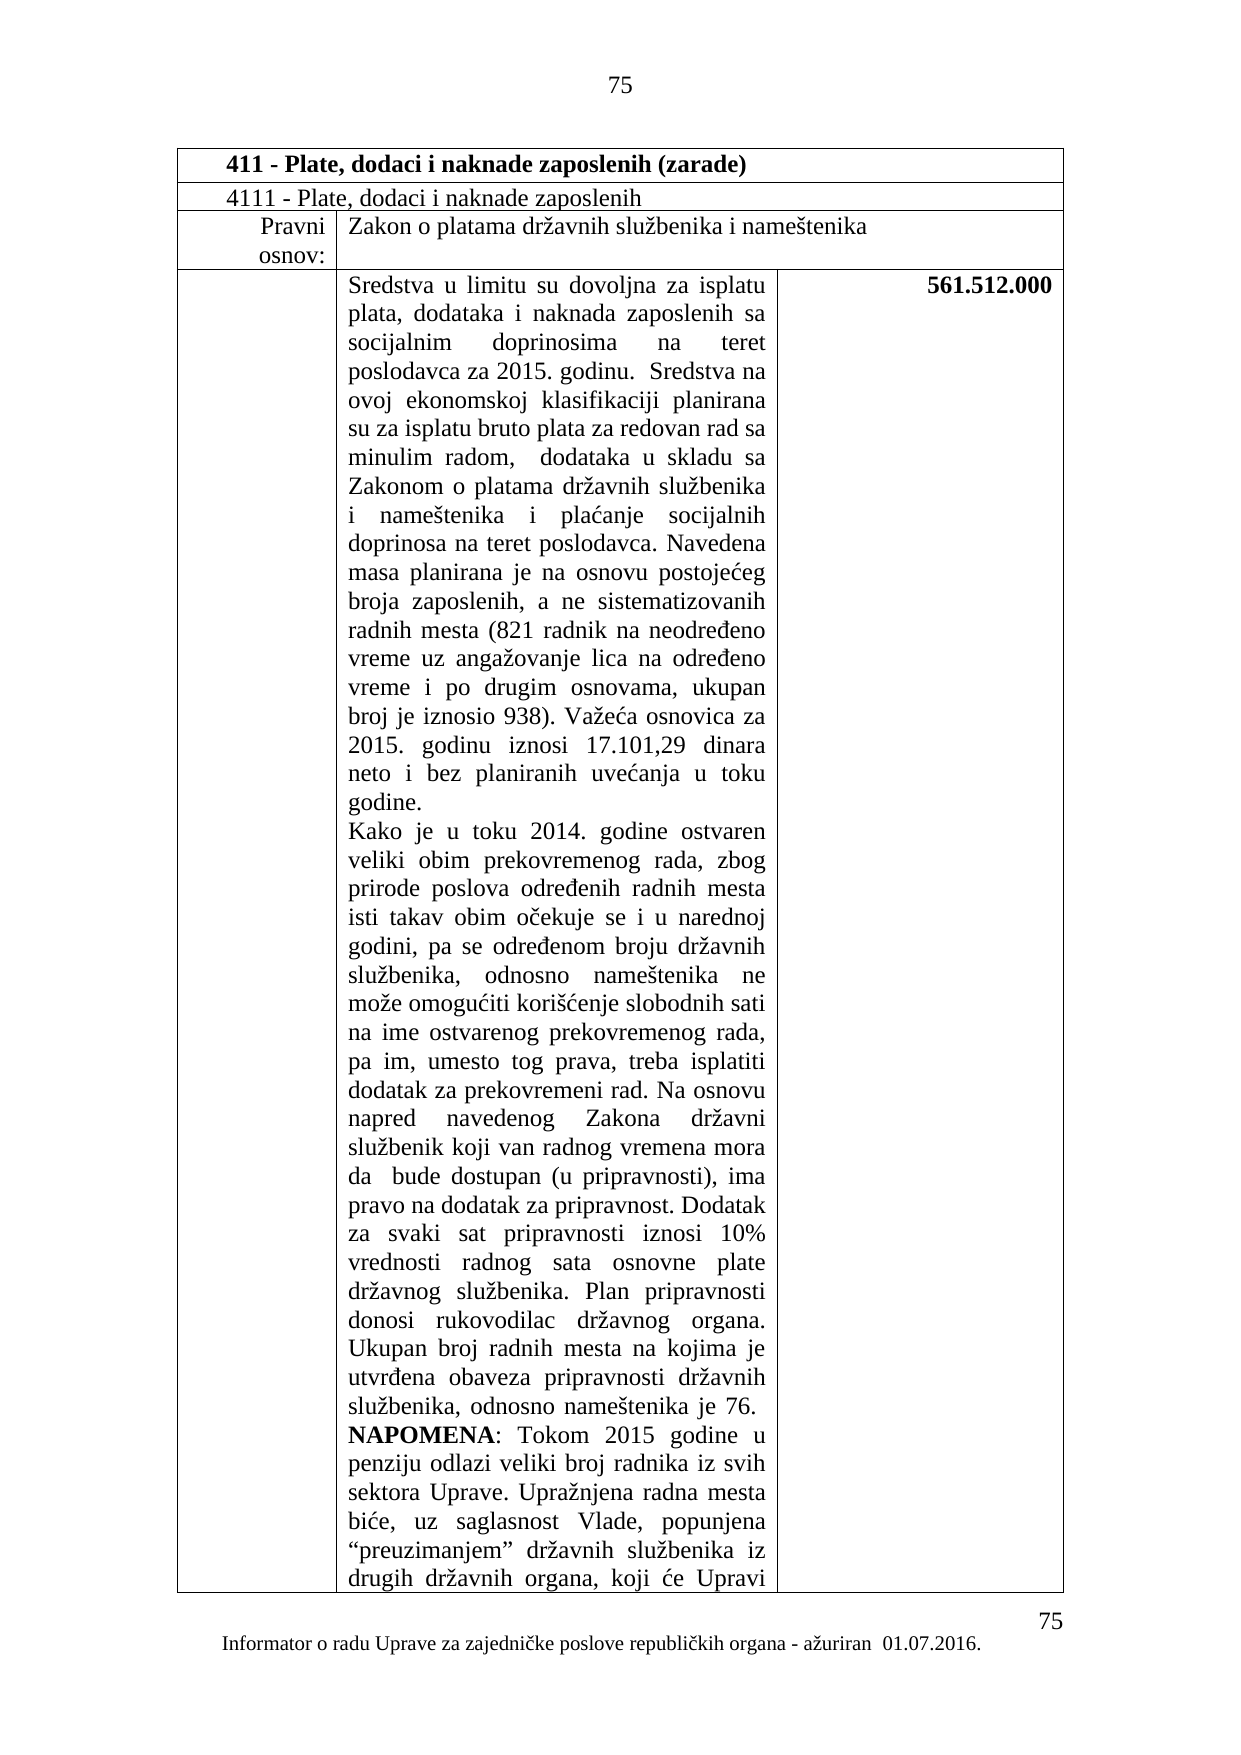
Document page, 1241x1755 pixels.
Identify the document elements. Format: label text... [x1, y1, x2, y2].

table_cell Zakon o platama državnih službenika i nameštenika [337, 211, 1063, 269]
table_cell 411 - Plate, dodaci i naknade zaposlenih (zarade) [178, 149, 1063, 182]
table_cell Pravni osnov: [178, 211, 336, 269]
table_cell 561.512.000 [778, 270, 1063, 1592]
table_cell Sredstva u limitu su dovolјna za isplatu plata, dodataka i naknada zaposlenih sa socijalnim doprinosima na teret poslodavca za 2015. godinu. Sredstva na ovoj ekonomskoj klasifikaciji planirana su za isplatu bruto plata za redovan rad sa minulim radom, dodataka u skladu sa Zakonom o platama državnih službenika i nameštenika i plaćanje socijalnih doprinosa na teret poslodavca. Navedena masa planirana je na osnovu postojećeg broja zaposlenih, a ne sistematizovanih radnih mesta (821 radnik na neodređeno vreme uz angažovanje lica na određeno vreme i po drugim osnovama, ukupan broj je iznosio 938). Važeća osnovica za 2015. godinu iznosi 17.101,29 dinara neto i bez planiranih uvećanja u toku godine. Kako je u toku 2014. godine ostvaren veliki obim prekovremenog rada, zbog prirode poslova određenih radnih mesta isti takav obim očekuje se i u narednoj godini, pa se određenom broju državnih službenika, odnosno nameštenika ne može omogućiti korišćenje slobodnih sati na ime ostvarenog prekovremenog rada, pa im, umesto tog prava, treba isplatiti dodatak za prekovremeni rad. Na osnovu napred navedenog Zakona državni službenik koji van radnog vremena mora da bude dostupan (u pripravnosti), ima pravo na dodatak za pripravnost. Dodatak za svaki sat pripravnosti iznosi 10% vrednosti radnog sata osnovne plate državnog službenika. Plan pripravnosti donosi rukovodilac državnog organa. Ukupan broj radnih mesta na kojima je utvrđena obaveza pripravnosti državnih službenika, odnosno nameštenika je 76. NAPOMENA: Tokom 2015 godine u penziju odlazi veliki broj radnika iz svih sektora Uprave. Upražnjena radna mesta biće, uz saglasnost Vlade, popunjena “preuzimanjem” državnih službenika iz drugih državnih organa, koji će Upravi [337, 270, 777, 1592]
table_cell 4111 - Plate, dodaci i naknade zaposlenih [178, 183, 1063, 210]
table_cell [178, 270, 336, 1592]
